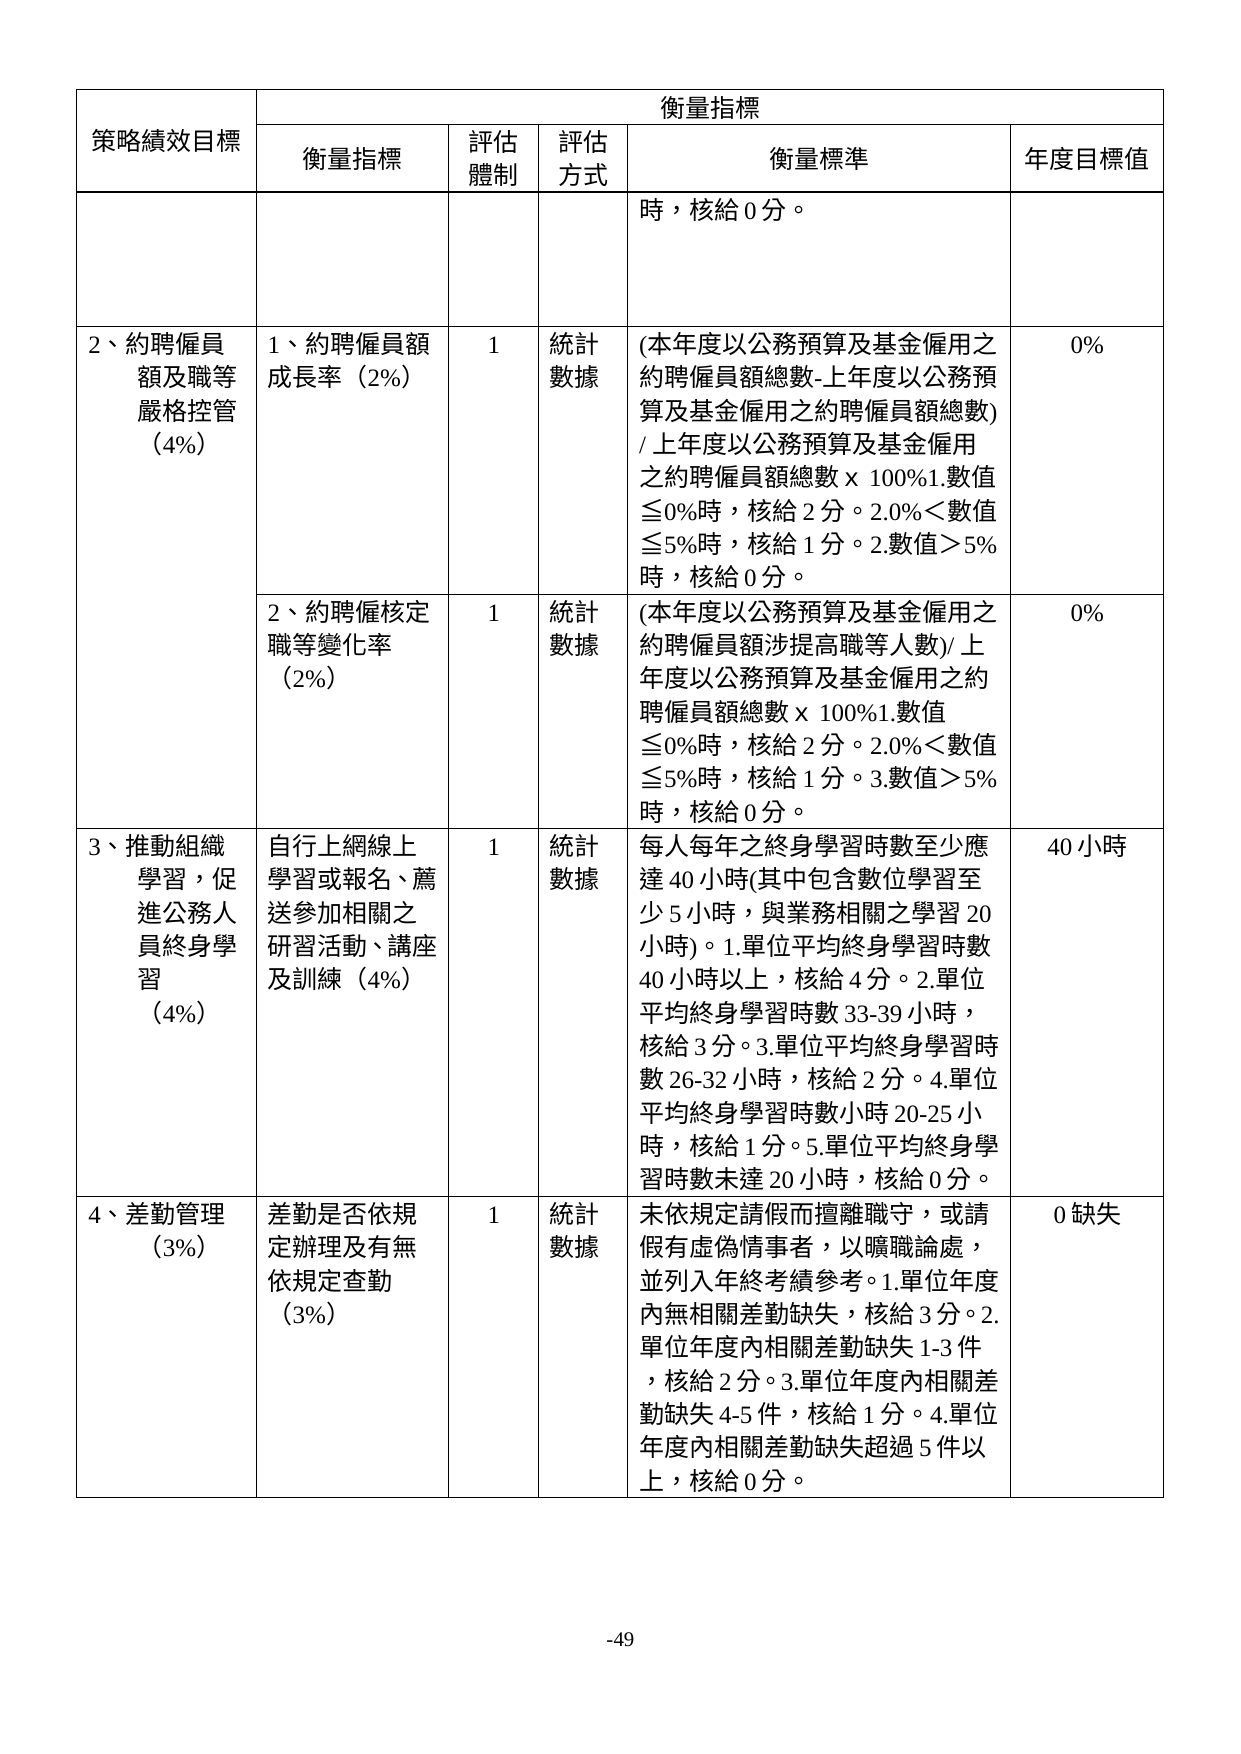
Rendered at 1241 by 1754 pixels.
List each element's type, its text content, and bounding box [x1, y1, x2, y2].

table_cell [449, 193, 538, 326]
table_cell 2、約聘僱核定職等變化率 （2%） [257, 595, 448, 828]
table_cell 0% [1011, 327, 1163, 593]
table_cell 評估體制 [449, 125, 538, 191]
table_cell 每人每年之終身學習時數至少應達40小時(其中包含數位學習至少5小時，與業務相關之學習20小時)。1.單位平均終身學習時數40小時以上，核給4分。2.單位平均終身學習時數33-39小時，核給3分。3.單位平均終身學習時數26-32小時，核給2分。4.單位平均終身學習時數小時20-25小時，核給1分。5.單位平均終身學習時數未達20小時，核給0分。 [628, 829, 1010, 1196]
table_cell 自行上網線上學習或報名、薦送參加相關之研習活動、講座及訓練（4%） [257, 829, 448, 1196]
table_cell 差勤是否依規定辦理及有無依規定查勤 （3%） [257, 1197, 448, 1497]
table_cell 未依規定請假而擅離職守，或請假有虛偽情事者，以曠職論處，並列入年終考績參考。1.單位年度內無相關差勤缺失，核給3分。2.單位年度內相關差勤缺失1-3件，核給2分。3.單位年度內相關差勤缺失4-5件，核給1分。4.單位年度內相關差勤缺失超過5件以上，核給0分。 [628, 1197, 1010, 1497]
table_header 衡量指標 [257, 90, 1163, 124]
table_cell 推動組織學習，促進公務人員終身學習（4%） [77, 829, 256, 1196]
table_cell 統計數據 [539, 1197, 627, 1497]
table_cell 差勤管理（3%） [77, 1197, 256, 1497]
table_cell 統計數據 [539, 829, 627, 1196]
table_cell 統計數據 [539, 595, 627, 828]
table_header 策略績效目標 [77, 90, 256, 191]
table_cell [539, 193, 627, 326]
table_cell 評估方式 [539, 125, 627, 191]
table_cell 1 [449, 1197, 538, 1497]
table_cell 統計數據 [539, 327, 627, 593]
table_cell (本年度以公務預算及基金僱用之約聘僱員額總數-上年度以公務預算及基金僱用之約聘僱員額總數)/ 上年度以公務預算及基金僱用之約聘僱員額總數ｘ100%1.數值≦0%時，核給2分。2.0%＜數值≦5%時，核給1分。2.數值＞5%時，核給0分。 [628, 327, 1010, 593]
table_cell 40小時 [1011, 829, 1163, 1196]
table_cell 1、約聘僱員額成長率（2%） [257, 327, 448, 593]
table_cell [1011, 193, 1163, 326]
table_cell 1 [449, 829, 538, 1196]
table_cell [77, 594, 256, 828]
table_cell (本年度以公務預算及基金僱用之約聘僱員額涉提高職等人數)/ 上年度以公務預算及基金僱用之約聘僱員額總數ｘ100%1.數值≦0%時，核給2分。2.0%＜數值≦5%時，核給1分。3.數值＞5%時，核給0分。 [628, 595, 1010, 828]
table_cell 衡量指標 [257, 125, 448, 191]
table_cell 0缺失 [1011, 1197, 1163, 1497]
table_cell 1 [449, 595, 538, 828]
table_cell 衡量標準 [628, 125, 1010, 191]
table_cell 0% [1011, 595, 1163, 828]
table_cell 年度目標值 [1011, 125, 1163, 191]
table_cell [257, 193, 448, 326]
table_cell [77, 193, 256, 326]
table_cell 約聘僱員額及職等嚴格控管（4%） [77, 327, 256, 593]
table_cell 時，核給0分。 [628, 193, 1010, 326]
table_cell 1 [449, 327, 538, 593]
